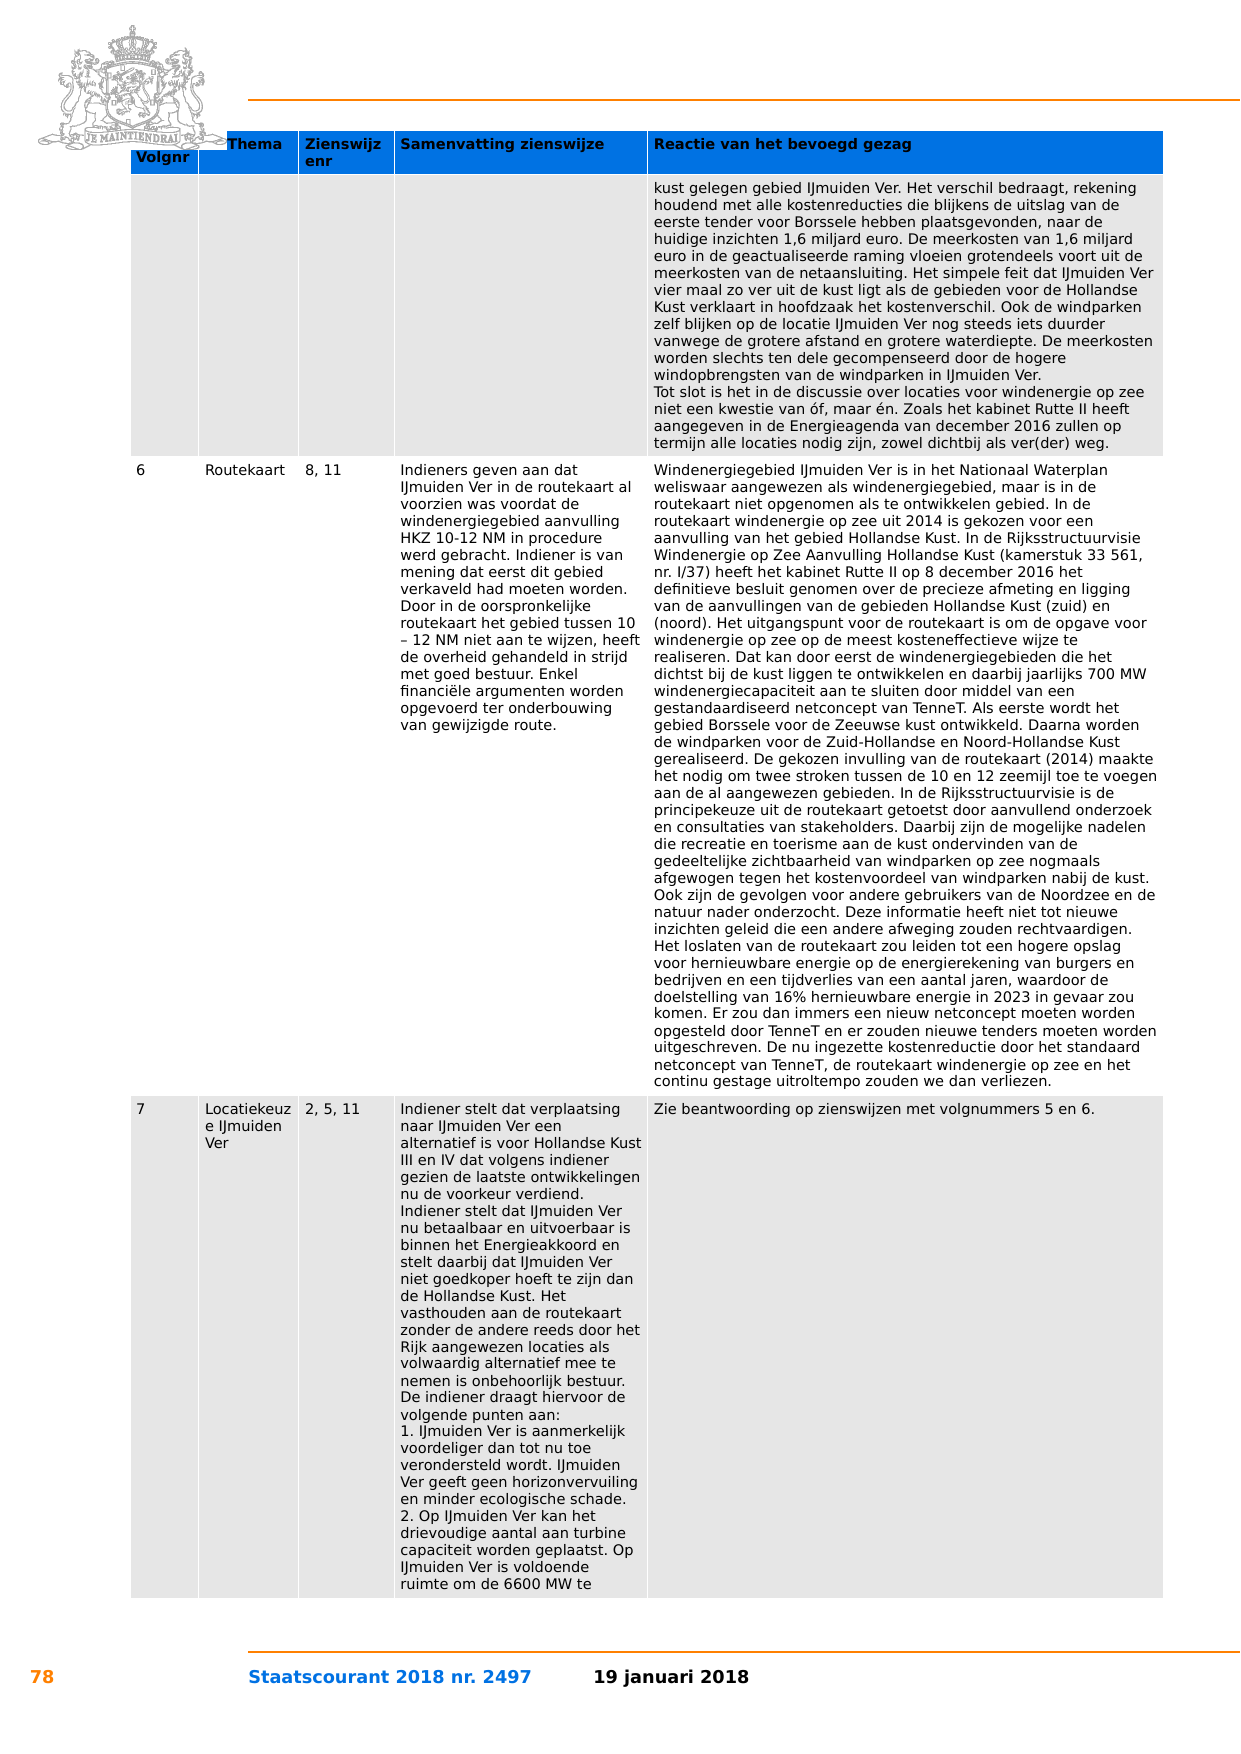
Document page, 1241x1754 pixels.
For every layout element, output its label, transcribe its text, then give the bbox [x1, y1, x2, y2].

table_cell Routekaart [199, 458, 298, 1095]
table_cell [395, 175, 647, 456]
table_cell 2, 5, 11 [299, 1096, 394, 1598]
picture [38, 25, 227, 150]
table_cell kust gelegen gebied IJmuiden Ver. Het verschil bedraagt, rekening houdend met alle kostenreducties die blijkens de uitslag van de eerste tender voor Borssele hebben plaatsgevonden, naar de huidige inzichten 1,6 miljard euro. De meerkosten van 1,6 miljard euro in de geactualiseerde raming vloeien grotendeels voort uit de meerkosten van de netaansluiting. Het simpele feit dat IJmuiden Ver vier maal zo ver uit de kust ligt als de gebieden voor de Hollandse Kust verklaart in hoofdzaak het kostenverschil. Ook de windparken zelf blijken op de locatie IJmuiden Ver nog steeds iets duurder vanwege de grotere afstand en grotere waterdiepte. De meerkosten worden slechts ten dele gecompenseerd door de hogere windopbrengsten van de windparken in IJmuiden Ver. Tot slot is het in de discussie over locaties voor windenergie op zee niet een kwestie van óf, maar én. Zoals het kabinet Rutte II heeft aangegeven in de Energieagenda van december 2016 zullen op termijn alle locaties nodig zijn, zowel dichtbij als ver(der) weg. [648, 175, 1163, 456]
table_cell [131, 175, 198, 456]
table_cell 8, 11 [299, 458, 394, 1095]
table_header Volgnr [131, 150, 198, 174]
table_cell Indiener stelt dat verplaatsing naar IJmuiden Ver een alternatief is voor Hollandse Kust III en IV dat volgens indiener gezien de laatste ontwikkelingen nu de voorkeur verdiend. Indiener stelt dat IJmuiden Ver nu betaalbaar en uitvoerbaar is binnen het Energieakkoord en stelt daarbij dat IJmuiden Ver niet goedkoper hoeft te zijn dan de Hollandse Kust. Het vasthouden aan de routekaart zonder de andere reeds door het Rijk aangewezen locaties als volwaardig alternatief mee te nemen is onbehoorlijk bestuur. De indiener draagt hiervoor de volgende punten aan: 1. IJmuiden Ver is aanmerkelijk voordeliger dan tot nu toe verondersteld wordt. IJmuiden Ver geeft geen horizonvervuiling en minder ecologische schade. 2. Op IJmuiden Ver kan het drievoudige aantal aan turbine capaciteit worden geplaatst. Op IJmuiden Ver is voldoende ruimte om de 6600 MW te [395, 1096, 647, 1598]
table_cell [299, 175, 394, 456]
table_header Thema [199, 131, 298, 174]
table_cell Indieners geven aan dat IJmuiden Ver in de routekaart al voorzien was voordat de windenergiegebied aanvulling HKZ 10-12 NM in procedure werd gebracht. Indiener is van mening dat eerst dit gebied verkaveld had moeten worden. Door in de oorspronkelijke routekaart het gebied tussen 10 – 12 NM niet aan te wijzen, heeft de overheid gehandeld in strijd met goed bestuur. Enkel financiële argumenten worden opgevoerd ter onderbouwing van gewijzigde route. [395, 458, 647, 1095]
table_cell Zie beantwoording op zienswijzen met volgnummers 5 en 6. [648, 1096, 1163, 1598]
table_cell Locatiekeuze IJmuiden Ver [199, 1096, 298, 1598]
table_header Reactie van het bevoegd gezag [648, 131, 1163, 174]
table_header Samenvatting zienswijze [395, 131, 647, 174]
table_cell Windenergiegebied IJmuiden Ver is in het Nationaal Waterplan weliswaar aangewezen als windenergiegebied, maar is in de routekaart niet opgenomen als te ontwikkelen gebied. In de routekaart windenergie op zee uit 2014 is gekozen voor een aanvulling van het gebied Hollandse Kust. In de Rijksstructuurvisie Windenergie op Zee Aanvulling Hollandse Kust (kamerstuk 33 561, nr. I/37) heeft het kabinet Rutte II op 8 december 2016 het definitieve besluit genomen over de precieze afmeting en ligging van de aanvullingen van de gebieden Hollandse Kust (zuid) en (noord). Het uitgangspunt voor de routekaart is om de opgave voor windenergie op zee op de meest kosteneffectieve wijze te realiseren. Dat kan door eerst de windenergiegebieden die het dichtst bij de kust liggen te ontwikkelen en daarbij jaarlijks 700 MW windenergiecapaciteit aan te sluiten door middel van een gestandaardiseerd netconcept van TenneT. Als eerste wordt het gebied Borssele voor de Zeeuwse kust ontwikkeld. Daarna worden de windparken voor de Zuid-Hollandse en Noord-Hollandse Kust gerealiseerd. De gekozen invulling van de routekaart (2014) maakte het nodig om twee stroken tussen de 10 en 12 zeemijl toe te voegen aan de al aangewezen gebieden. In de Rijksstructuurvisie is de principekeuze uit de routekaart getoetst door aanvullend onderzoek en consultaties van stakeholders. Daarbij zijn de mogelijke nadelen die recreatie en toerisme aan de kust ondervinden van de gedeeltelijke zichtbaarheid van windparken op zee nogmaals afgewogen tegen het kostenvoordeel van windparken nabij de kust. Ook zijn de gevolgen voor andere gebruikers van de Noordzee en de natuur nader onderzocht. Deze informatie heeft niet tot nieuwe inzichten geleid die een andere afweging zouden rechtvaardigen. Het loslaten van de routekaart zou leiden tot een hogere opslag voor hernieuwbare energie op de energierekening van burgers en bedrijven en een tijdverlies van een aantal jaren, waardoor de doelstelling van 16% hernieuwbare energie in 2023 in gevaar zou komen. Er zou dan immers een nieuw netconcept moeten worden opgesteld door TenneT en er zouden nieuwe tenders moeten worden uitgeschreven. De nu ingezette kostenreductie door het standaard netconcept van TenneT, de routekaart windenergie op zee en het continu gestage uitroltempo zouden we dan verliezen. [648, 458, 1163, 1095]
table_cell 7 [131, 1096, 198, 1598]
table_header Zienswijzenr [299, 131, 394, 174]
table_cell 6 [131, 458, 198, 1095]
table_cell [199, 175, 298, 456]
